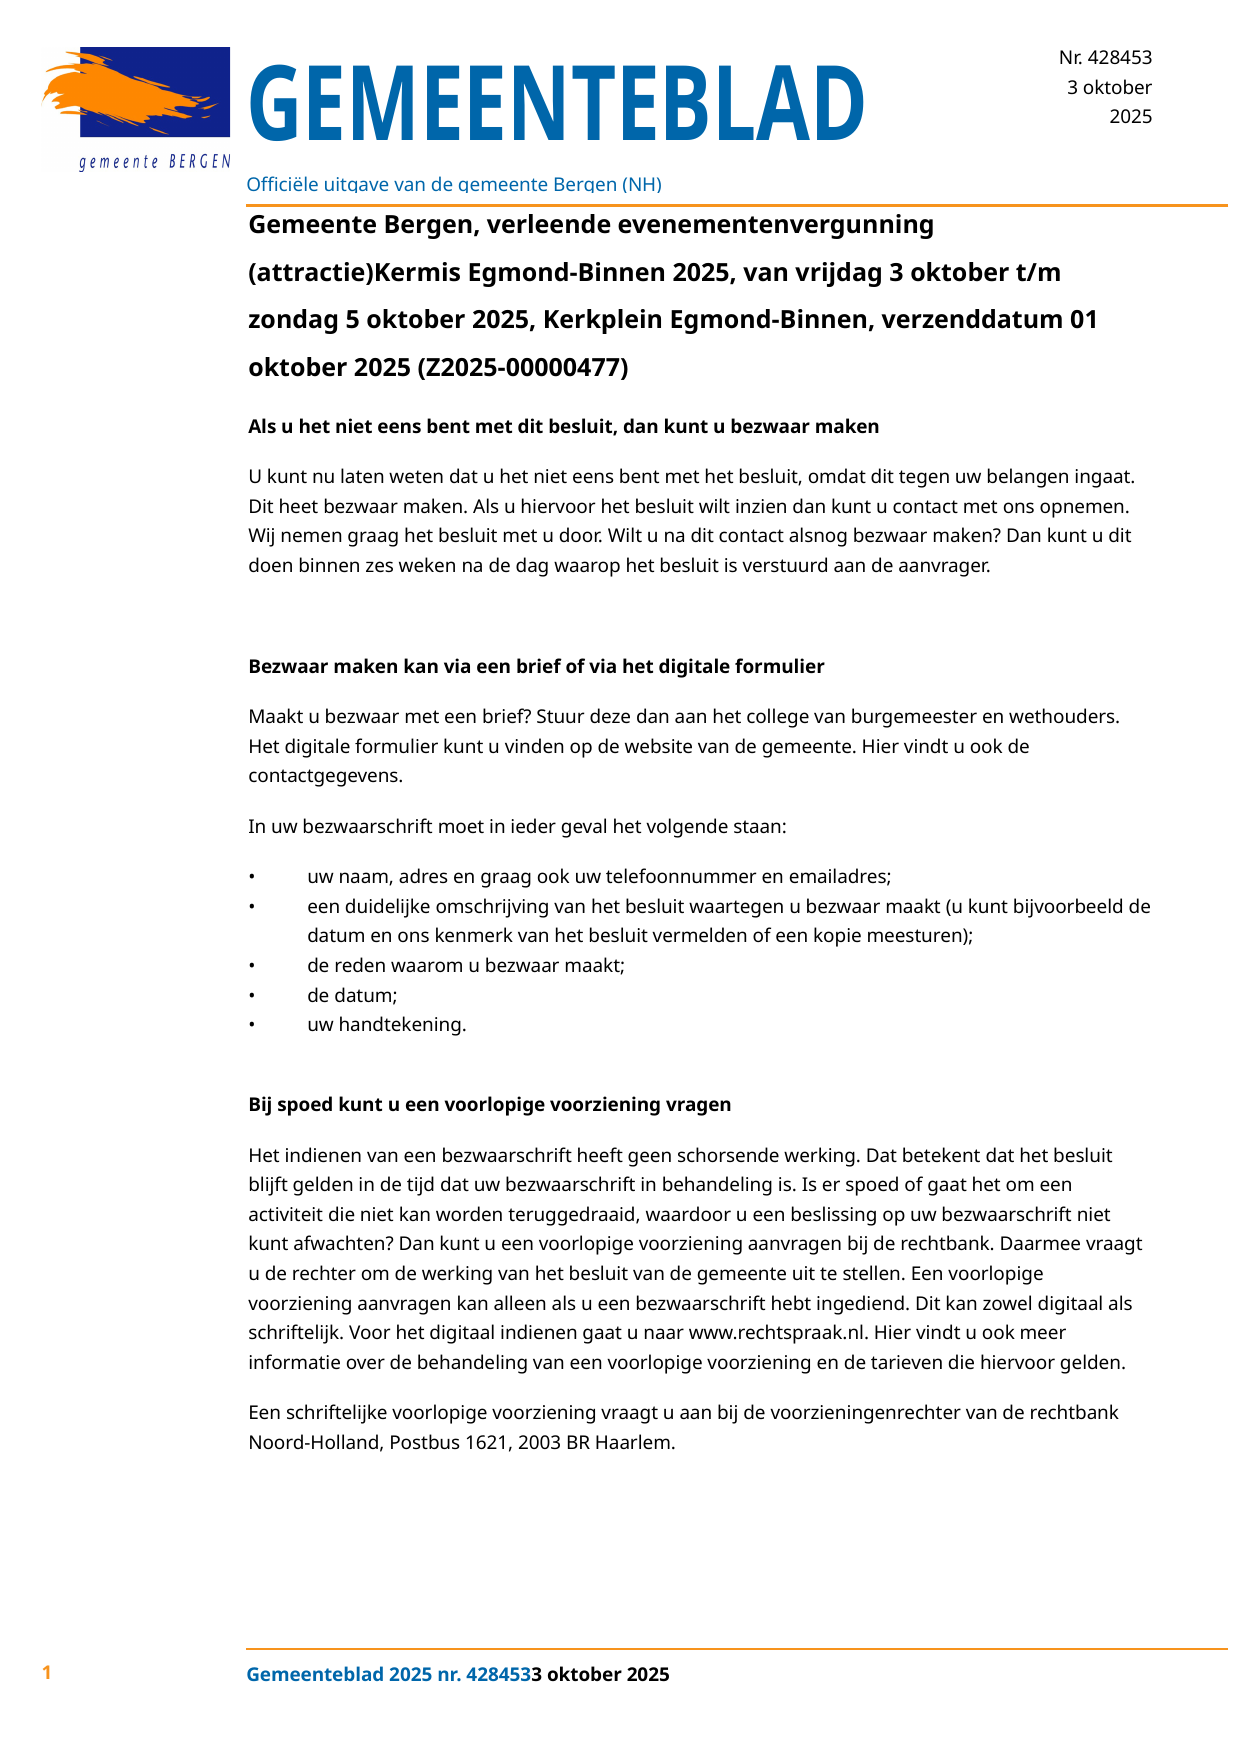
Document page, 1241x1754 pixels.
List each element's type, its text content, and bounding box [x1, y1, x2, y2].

list een duidelijke omschrijving van het besluit waartegen u bezwaar maakt (u kunt bijvoorbeeld de datum en ons kenmerk van het besluit vermelden of een kopie meesturen); [248, 893, 1152, 948]
text In uw bezwaarschrift moet in ieder geval het volgende staan: [248, 813, 1152, 839]
text U kunt nu laten weten dat u het niet eens bent met het besluit, omdat dit tegen uw belangen ingaat. Dit heet bezwaar maken. Als u hiervoor het besluit wilt inzien dan kunt u contact met ons opnemen. Wij nemen graag het besluit met u door. Wilt u na dit contact alsnog bezwaar maken? Dan kunt u dit doen binnen zes weken na de dag waarop het besluit is verstuurd aan de aanvrager. [248, 463, 1152, 578]
list de reden waarom u bezwaar maakt; [248, 952, 1152, 978]
text Als u het niet eens bent met dit besluit, dan kunt u bezwaar maken [248, 413, 1152, 439]
list de datum; [248, 982, 1152, 1008]
text Bezwaar maken kan via een brief of via het digitale formulier [248, 653, 1152, 679]
text Een schriftelijke voorlopige voorziening vraagt u aan bij de voorzieningenrechter van de rechtbank Noord-Holland, Postbus 1621, 2003 BR Haarlem. [248, 1399, 1152, 1455]
list uw handtekening. [248, 1011, 1152, 1037]
text Bij spoed kunt u een voorlopige voorziening vragen [248, 1091, 1152, 1117]
list uw naam, adres en graag ook uw telefoonnummer en emailadres; [248, 863, 1152, 889]
text Maakt u bezwaar met een brief? Stuur deze dan aan het college van burgemeester en wethouders. Het digitale formulier kunt u vinden op de website van de gemeente. Hier vindt u ook de contactgegevens. [248, 703, 1152, 788]
text Het indienen van een bezwaarschrift heeft geen schorsende werking. Dat betekent dat het besluit blijft gelden in de tijd dat uw bezwaarschrift in behandeling is. Is er spoed of gaat het om een activiteit die niet kan worden teruggedraaid, waardoor u een beslissing op uw bezwaarschrift niet kunt afwachten? Dan kunt u een voorlopige voorziening aanvragen bij de rechtbank. Daarmee vraagt u de rechter om de werking van het besluit van de gemeente uit te stellen. Een voorlopige voorziening aanvragen kan alleen als u een bezwaarschrift hebt ingediend. Dit kan zowel digitaal als schriftelijk. Voor het digitaal indienen gaat u naar www.rechtspraak.nl. Hier vindt u ook meer informatie over de behandeling van een voorlopige voorziening en de tarieven die hiervoor gelden. [248, 1142, 1152, 1375]
text Gemeente Bergen, verleende evenementenvergunning (attractie)Kermis Egmond-Binnen 2025, van vrijdag 3 oktober t/m zondag 5 oktober 2025, Kerkplein Egmond-Binnen, verzenddatum 01 oktober 2025 (Z2025-00000477) [248, 207, 1152, 384]
picture [41, 47, 231, 172]
